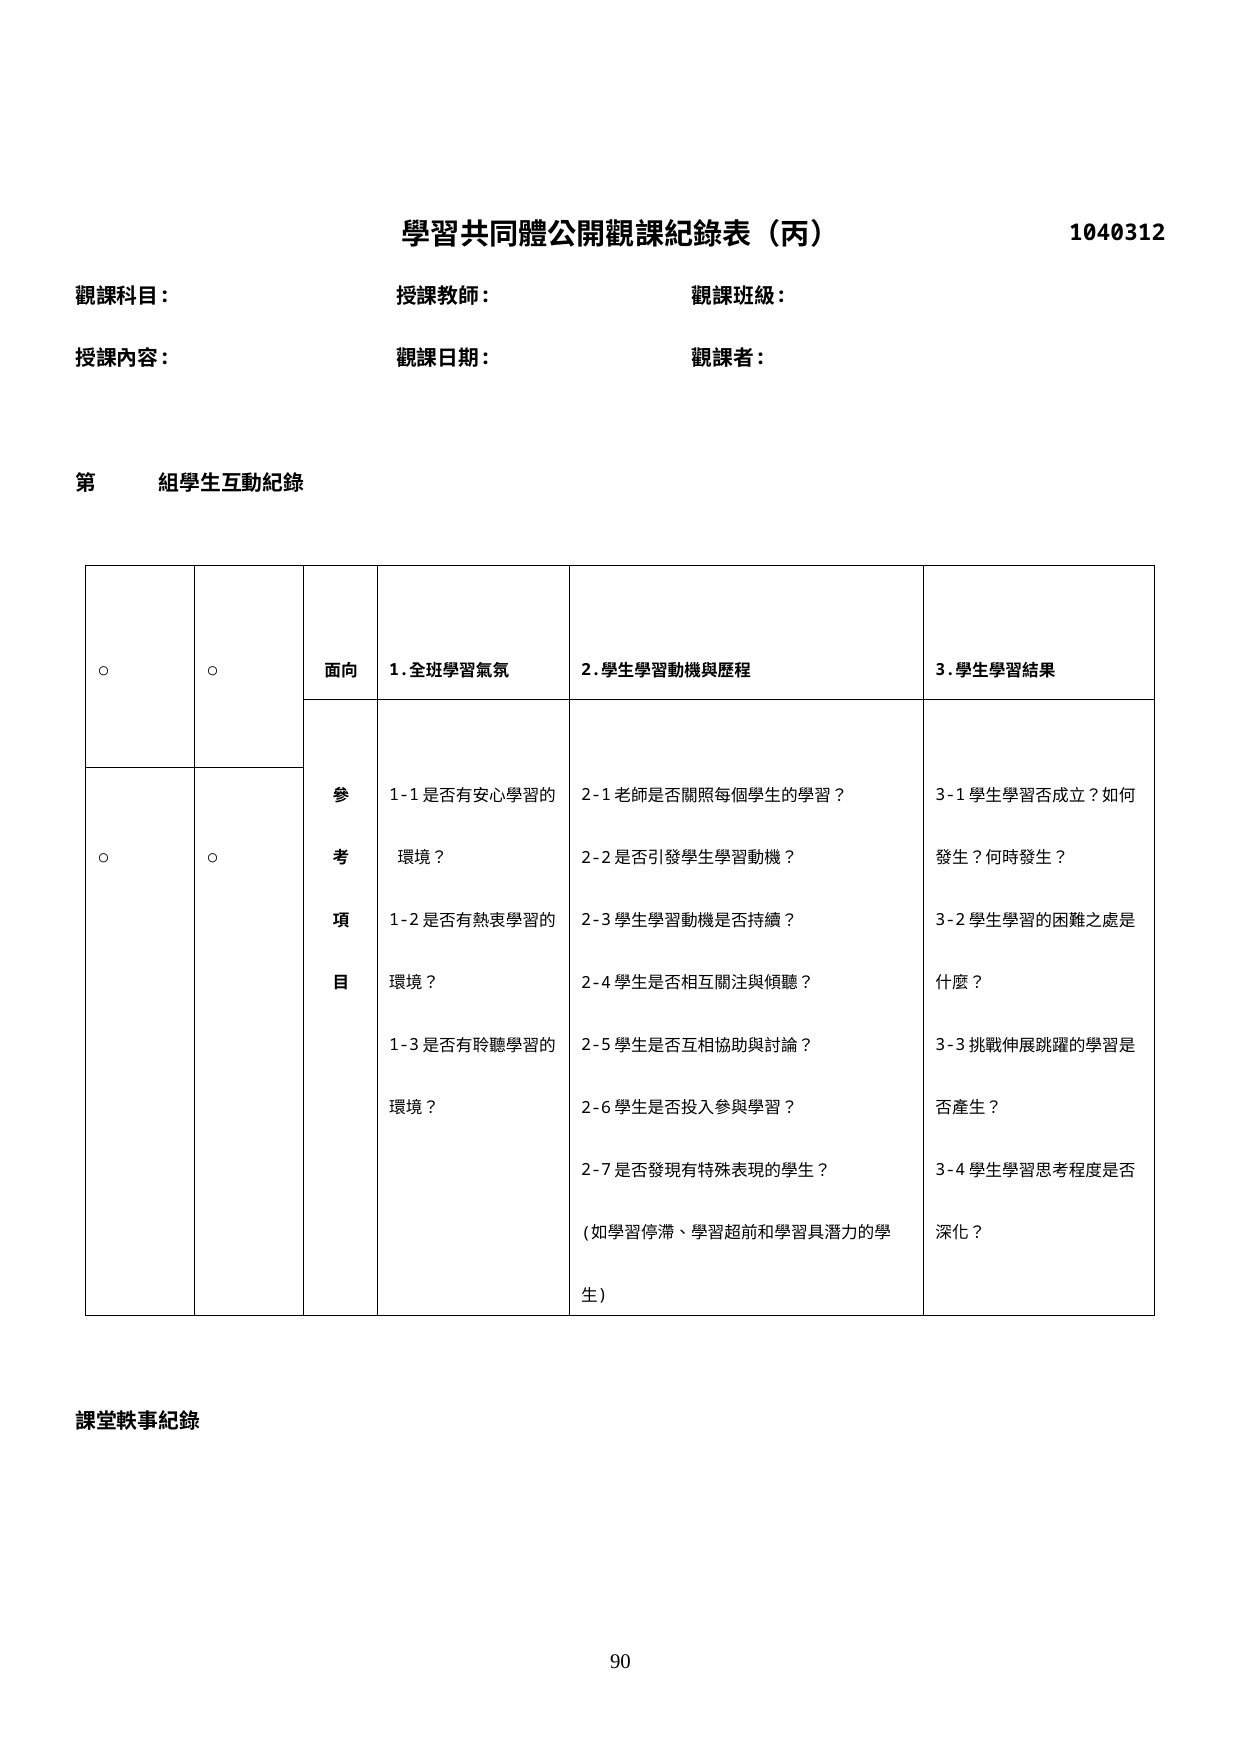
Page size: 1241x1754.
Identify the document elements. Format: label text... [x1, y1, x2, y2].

table_cell ○ [86, 768, 194, 1315]
table_cell ○ [195, 768, 303, 1315]
table_cell 參 考 項 目 [304, 700, 377, 1315]
table_header 面向 [304, 566, 377, 699]
text 觀課科目: 授課教師: 觀課班級: [75, 252, 1165, 315]
text 學習共同體公開觀課紀錄表（丙） 1040312 [75, 190, 1165, 252]
text 課堂軼事紀錄 [75, 1377, 1165, 1440]
table_cell 3-1學生學習否成立？如何發生？何時發生？ 3-2學生學習的困難之處是什麼？ 3-3挑戰伸展跳躍的學習是否產生？ 3-4學生學習思考程度是否深化？ [924, 700, 1154, 1315]
table_header ○ [195, 566, 303, 767]
table_cell 1-1是否有安心學習的環境？ 1-2是否有熱衷學習的環境？ 1-3是否有聆聽學習的環境？ [378, 700, 569, 1315]
text 第 組學生互動紀錄 [75, 440, 1165, 502]
table_header 2.學生學習動機與歷程 [570, 566, 923, 699]
table_header ○ [86, 566, 194, 767]
text 授課內容: 觀課日期: 觀課者: [75, 315, 1165, 377]
table_cell 2-1老師是否關照每個學生的學習？ 2-2是否引發學生學習動機？ 2-3學生學習動機是否持續？ 2-4學生是否相互關注與傾聽？ 2-5學生是否互相協助與討論？ 2-6學生是否投入參與學習？ 2-7是否發現有特殊表現的學生？ (如學習停滯、學習超前和學習具潛力的學生) [570, 700, 923, 1315]
table_header 1.全班學習氣氛 [378, 566, 569, 699]
table_header 3.學生學習結果 [924, 566, 1154, 699]
